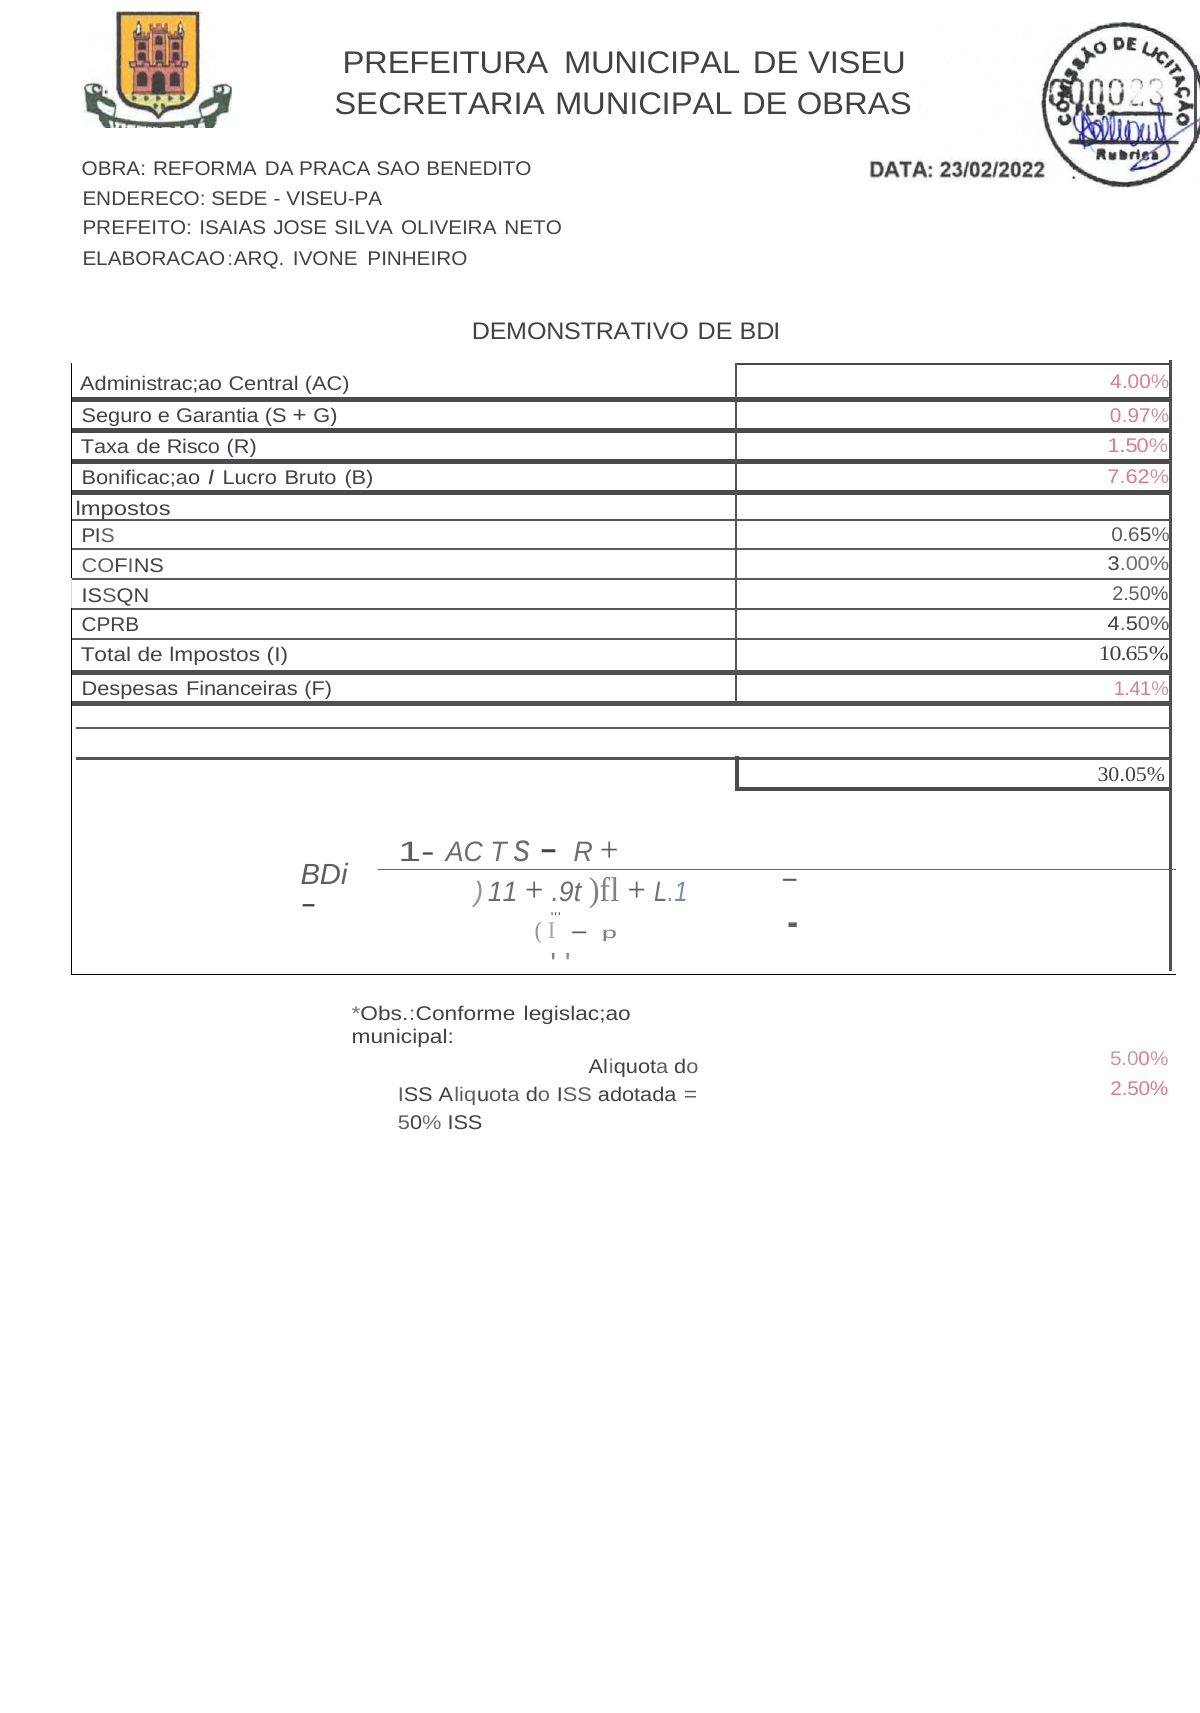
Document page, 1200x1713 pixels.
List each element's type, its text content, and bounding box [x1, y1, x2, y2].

table_cell Taxa de Risco (R) [72, 433, 735, 459]
table_cell 1.41% [737, 675, 1169, 701]
text DEMONSTRATIVO DE BDI [444, 317, 809, 344]
text PREFEITURA MUNICIPAL DE VISEU SECRETARIA MUNICIPAL DE OBRAS [334, 44, 869, 121]
table_cell Despesas Financeiras (F) [72, 675, 735, 701]
table_cell 4.50% [737, 610, 1169, 638]
table_cell 0.97% [737, 402, 1169, 428]
table_cell 10.65% [737, 640, 1169, 670]
table_header Administrac;ao Central (AC) [72, 363, 735, 397]
table_cell 0.65% [737, 521, 1169, 548]
text 2.50% [817, 1076, 1168, 1099]
text Aliquota do ISS Aliquota do ISS adotada = 50% ISS [398, 1055, 734, 1133]
table_cell ISSQN [72, 580, 735, 608]
table_cell 7.62% [737, 464, 1169, 490]
table_cell 3.00% [737, 550, 1169, 578]
table_cell lmpostos [72, 495, 735, 519]
text 5.00% [817, 1047, 1168, 1070]
table_cell Total de lmpostos (I) [72, 640, 735, 670]
text ELABORACAO:ARQ. IVONE PINHEIRO [82, 247, 1200, 269]
text OBRA: REFORMA DA PRACA SAO BENEDITO ENDERECO: SEDE - VISEU-PA [81, 157, 537, 210]
table_cell PIS [72, 521, 735, 548]
table_cell COFINS [72, 550, 735, 578]
table_cell Seguro e Garantia (S + G) [72, 402, 735, 428]
table_header 4.00% [737, 365, 1169, 397]
text PREFEITO: ISAIAS JOSE SILVA OLIVEIRA NETO [82, 217, 1200, 239]
table_cell 2.50% [737, 580, 1169, 608]
table_cell CPRB [72, 610, 735, 638]
text *Obs.:Conforme legislac;ao municipal: [351, 1002, 738, 1048]
table_cell [737, 495, 1169, 519]
table_cell 1.50% [737, 433, 1169, 459]
table_cell Bonificac;ao I Lucro Bruto (B) [72, 464, 735, 490]
